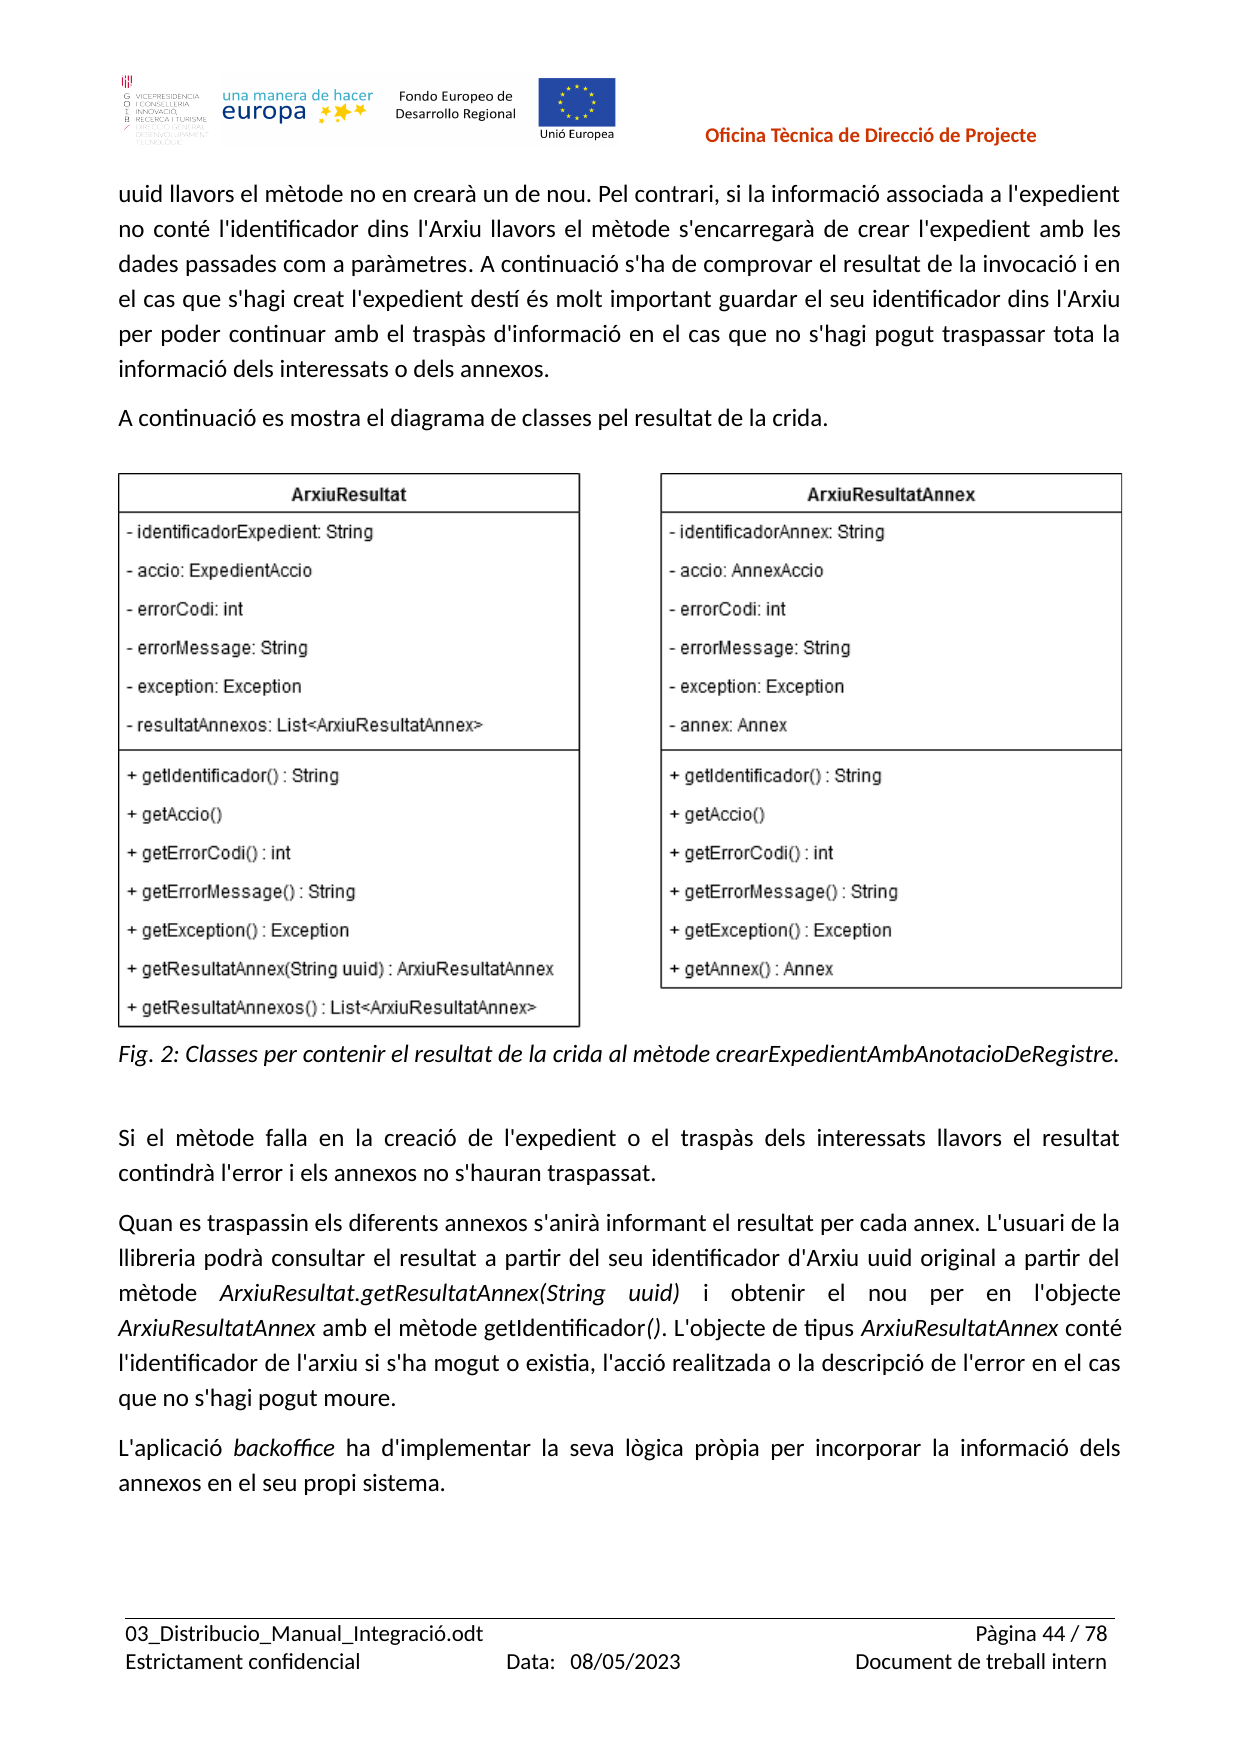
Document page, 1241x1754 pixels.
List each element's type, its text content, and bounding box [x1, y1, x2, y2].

text Quan es traspassin els diferents annexos s'anirà informant el resultat per cada annex. L'usuari de la llibreria podrà consultar el resultat a partir del seu identificador d'Arxiu uuid original a partir del mètode ArxiuResultat.getResultatAnnex(String uuid) i obtenir el nou per en l'objecte ArxiuResultatAnnex amb el mètode getIdentificador(). L'objecte de tipus ArxiuResultatAnnex conté l'identificador de l'arxiu si s'ha mogut o existia, l'acció realitzada o la descripció de l'error en el cas que no s'hagi pogut moure. [118, 1207, 1122, 1413]
picture [118, 73, 213, 147]
text A continuació es mostra el diagrama de classes pel resultat de la crida. [118, 402, 1122, 433]
picture [118, 473, 1123, 1032]
text Fig. 2: Classes per contenir el resultat de la crida al mètode crearExpedientAmbAnotacioDeRegistre. [118, 1032, 1122, 1068]
text Si el mètode falla en la creació de l'expedient o el traspàs dels interessats llavors el resultat contindrà l'error i els annexos no s'hauran traspassat. [118, 1123, 1122, 1188]
text L'aplicació backoffice ha d'implementar la seva lògica pròpia per incorporar la informació dels annexos en el seu propi sistema. [118, 1432, 1122, 1497]
text uuid llavors el mètode no en crearà un de nou. Pel contrari, si la informació associada a l'expedient no conté l'identificador dins l'Arxiu llavors el mètode s'encarregarà de crear l'expedient amb les dades passades com a paràmetres. A continuació s'ha de comprovar el resultat de la invocació i en el cas que s'hagi creat l'expedient destí és molt important guardar el seu identificador dins l'Arxiu per poder continuar amb el traspàs d'informació en el cas que no s'hagi pogut traspassar tota la informació dels interessats o dels annexos. [118, 178, 1122, 383]
picture [219, 73, 621, 147]
